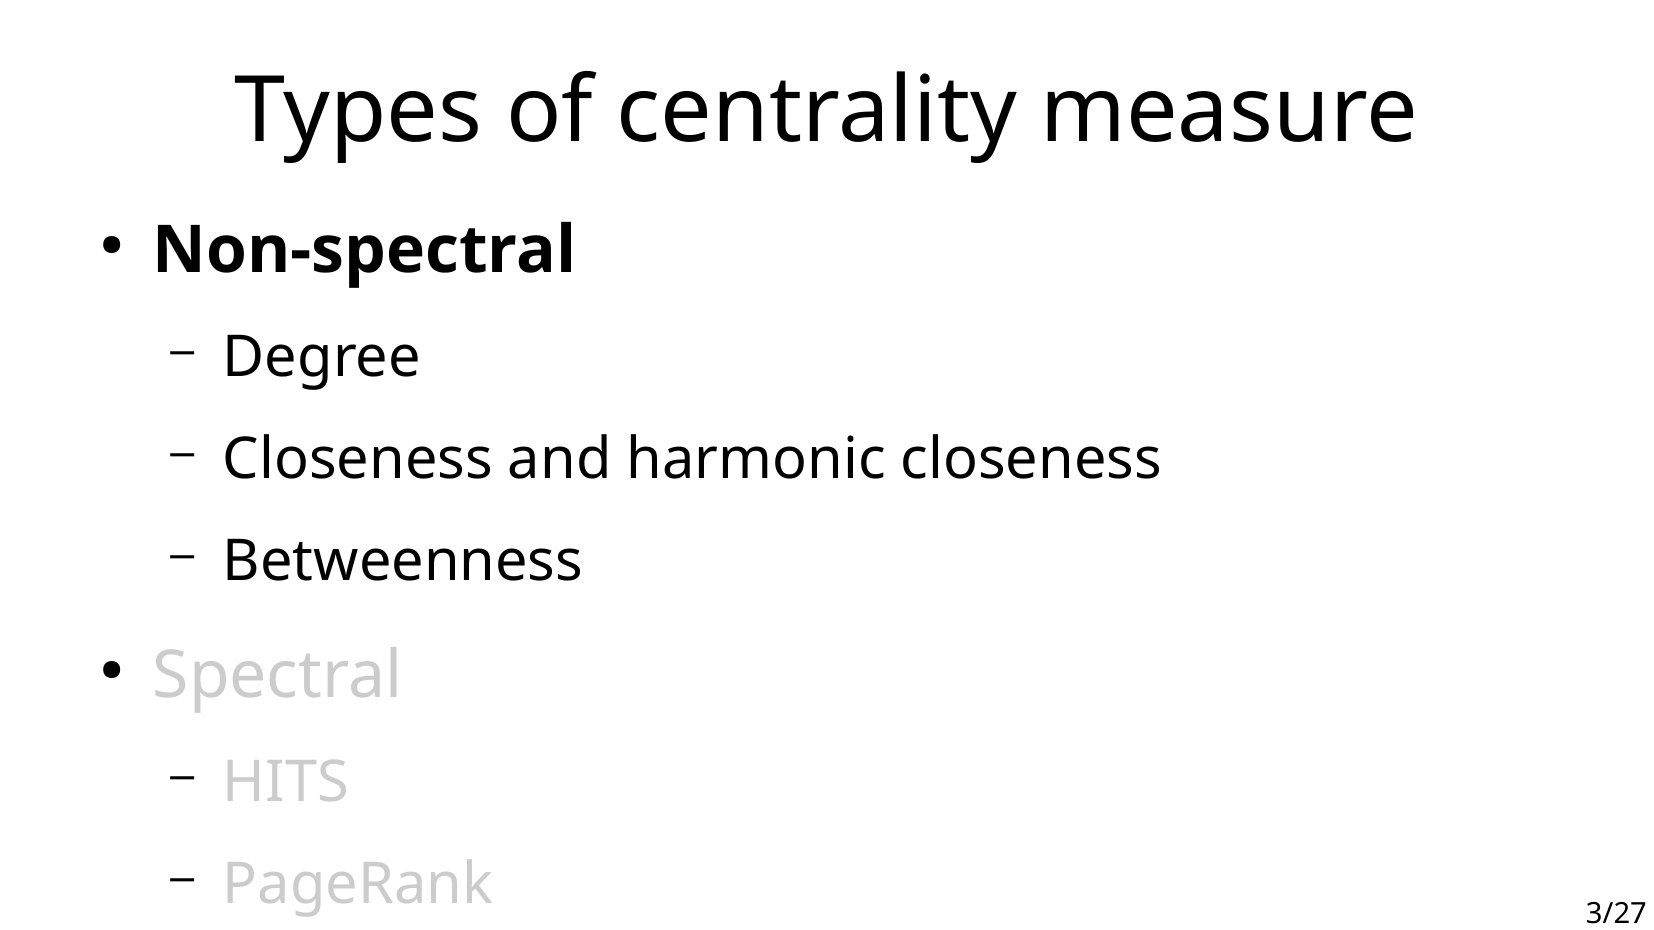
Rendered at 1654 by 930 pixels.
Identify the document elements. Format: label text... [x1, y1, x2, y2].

list Non-spectral Degree Closeness and harmonic closeness Betweenness Spectral HITS PageRank [82, 201, 1571, 921]
title Types of centrality measure [82, 2, 1571, 201]
